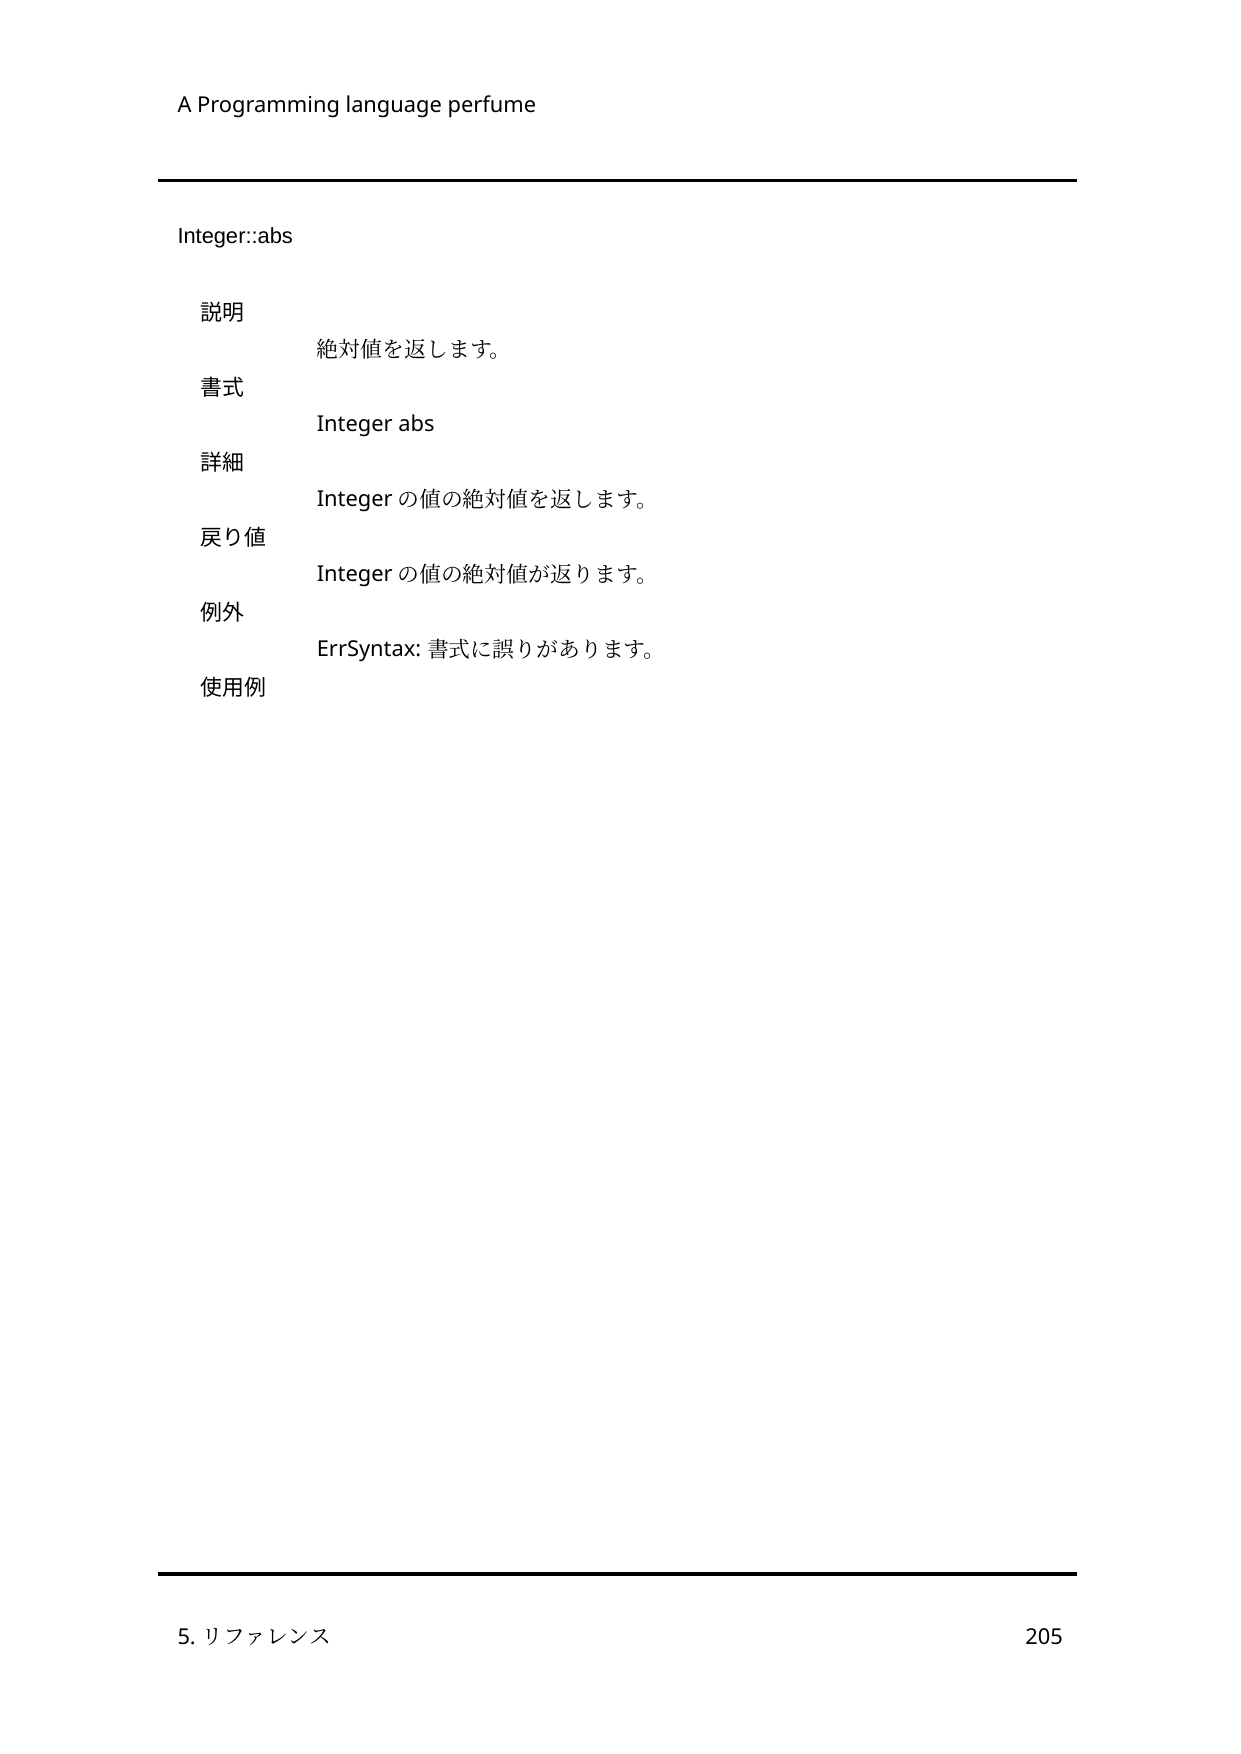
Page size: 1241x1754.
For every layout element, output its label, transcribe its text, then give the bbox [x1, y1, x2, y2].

table_cell Integer abs [317, 367, 1063, 442]
table_cell 詳細 [200, 442, 317, 517]
table_cell 戻り値 [200, 517, 317, 592]
table_cell 例外 [200, 592, 317, 667]
subtitle Integer::abs [177, 217, 1063, 254]
table_cell Integerの値の絶対値を返します。 [317, 442, 1063, 517]
table_cell 使用例 [200, 667, 317, 742]
table_cell ErrSyntax: 書式に誤りがあります。 [317, 592, 1063, 667]
table_header 絶対値を返します。 [317, 292, 1063, 367]
table_cell 書式 [200, 367, 317, 442]
table_header 説明 [200, 292, 317, 367]
table_cell Integerの値の絶対値が返ります。 [317, 517, 1063, 592]
table_cell [317, 667, 1063, 742]
